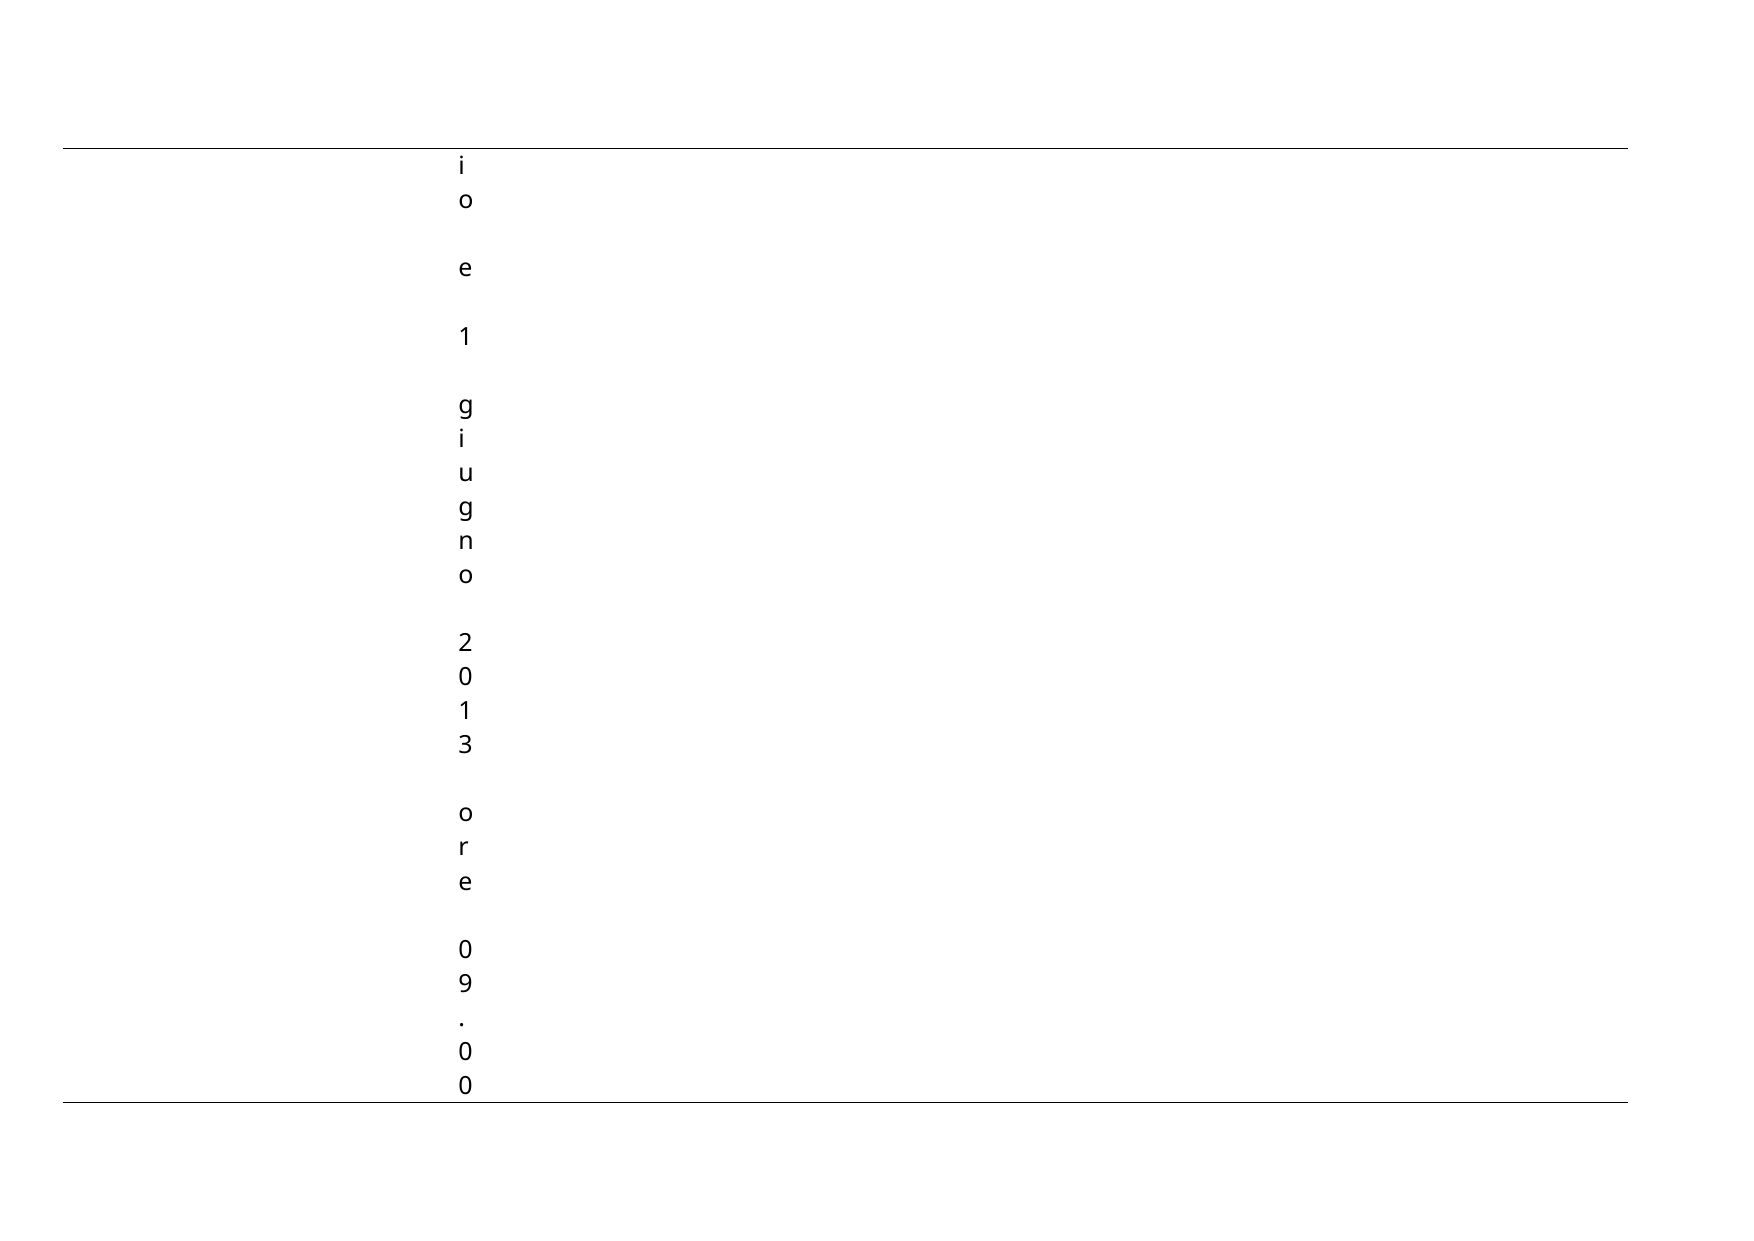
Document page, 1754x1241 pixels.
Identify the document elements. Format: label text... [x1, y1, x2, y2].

table_cell io e 1 giugno 2013 ore 09.00 [447, 149, 831, 1102]
table_cell [831, 149, 1259, 1102]
table_cell [63, 149, 447, 1102]
table_cell [1259, 149, 1628, 1102]
